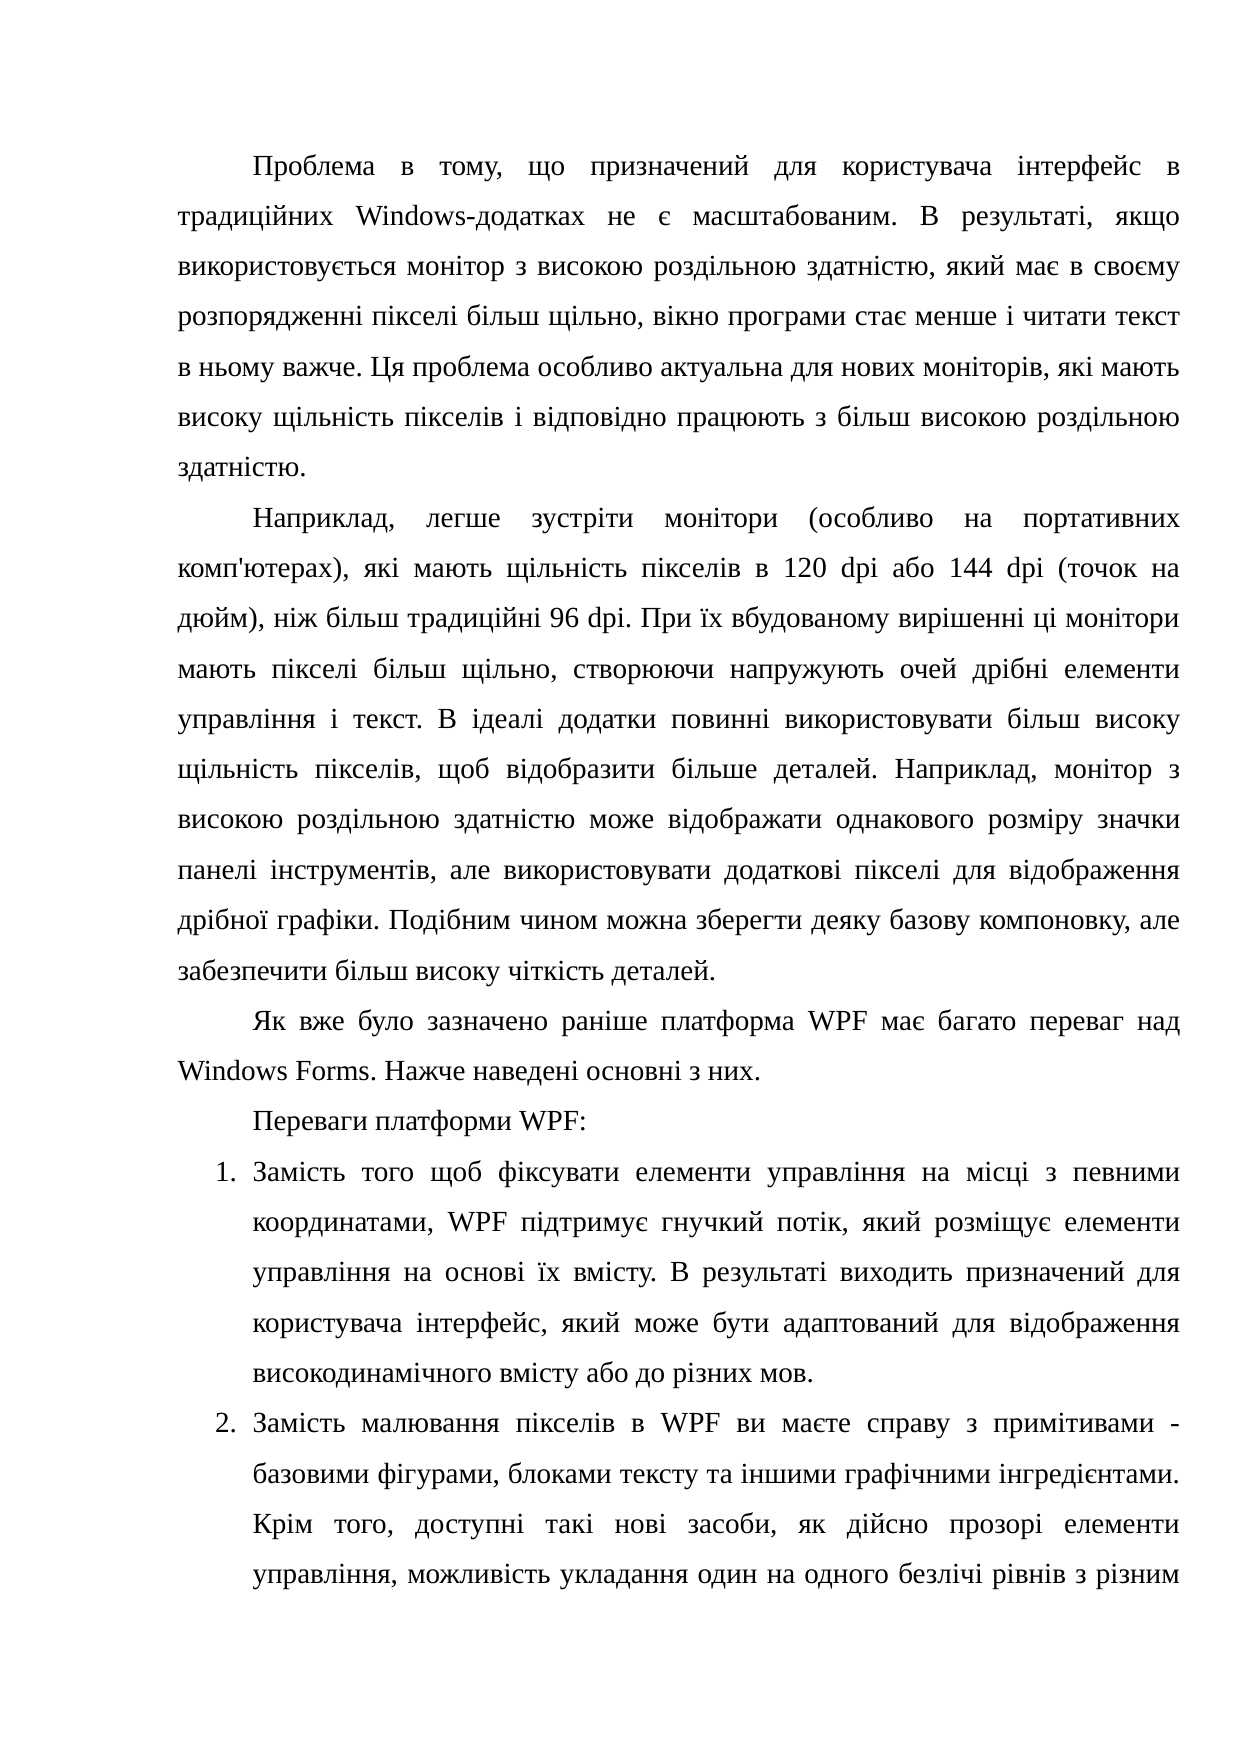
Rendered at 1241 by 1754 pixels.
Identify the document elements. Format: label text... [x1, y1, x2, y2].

list Замість малювання пікселів в WPF ви маєте справу з примітивами - базовими фігурами, блоками тексту та іншими графічними інгредієнтами. Крім того, доступні такі нові засоби, як дійсно прозорі елементи управління, можливість укладання один на одного безлічі рівнів з різним [215, 1405, 1181, 1590]
text Як вже було зазначено раніше платформа WPF має багато переваг над Windows Forms. Нажче наведені основні з них. [177, 1003, 1181, 1087]
text Переваги платформи WPF: [177, 1103, 1181, 1137]
list Замість того щоб фіксувати елементи управління на місці з певними координатами, WPF підтримує гнучкий потік, який розміщує елементи управління на основі їх вмісту. В результаті виходить призначений для користувача інтерфейс, який може бути адаптований для відображення високодинамічного вмісту або до різних мов. [215, 1154, 1181, 1389]
text Проблема в тому, що призначений для користувача інтерфейс в традиційних Windows-додатках не є масштабованим. В результаті, якщо використовується монітор з високою роздільною здатністю, який має в своєму розпорядженні пікселі більш щільно, вікно програми стає менше і читати текст в ньому важче. Ця проблема особливо актуальна для нових моніторів, які мають високу щільність пікселів і відповідно працюють з більш високою роздільною здатністю. [177, 148, 1181, 483]
text Наприклад, легше зустріти монітори (особливо на портативних комп'ютерах), які мають щільність пікселів в 120 dpi або 144 dpi (точок на дюйм), ніж більш традиційні 96 dpi. При їх вбудованому вирішенні ці монітори мають пікселі більш щільно, створюючи напружують очей дрібні елементи управління і текст. В ідеалі додатки повинні використовувати більш високу щільність пікселів, щоб відобразити більше деталей. Наприклад, монітор з високою роздільною здатністю може відображати однакового розміру значки панелі інструментів, але використовувати додаткові пікселі для відображення дрібної графіки. Подібним чином можна зберегти деяку базову компоновку, але забезпечити більш високу чіткість деталей. [177, 500, 1181, 986]
